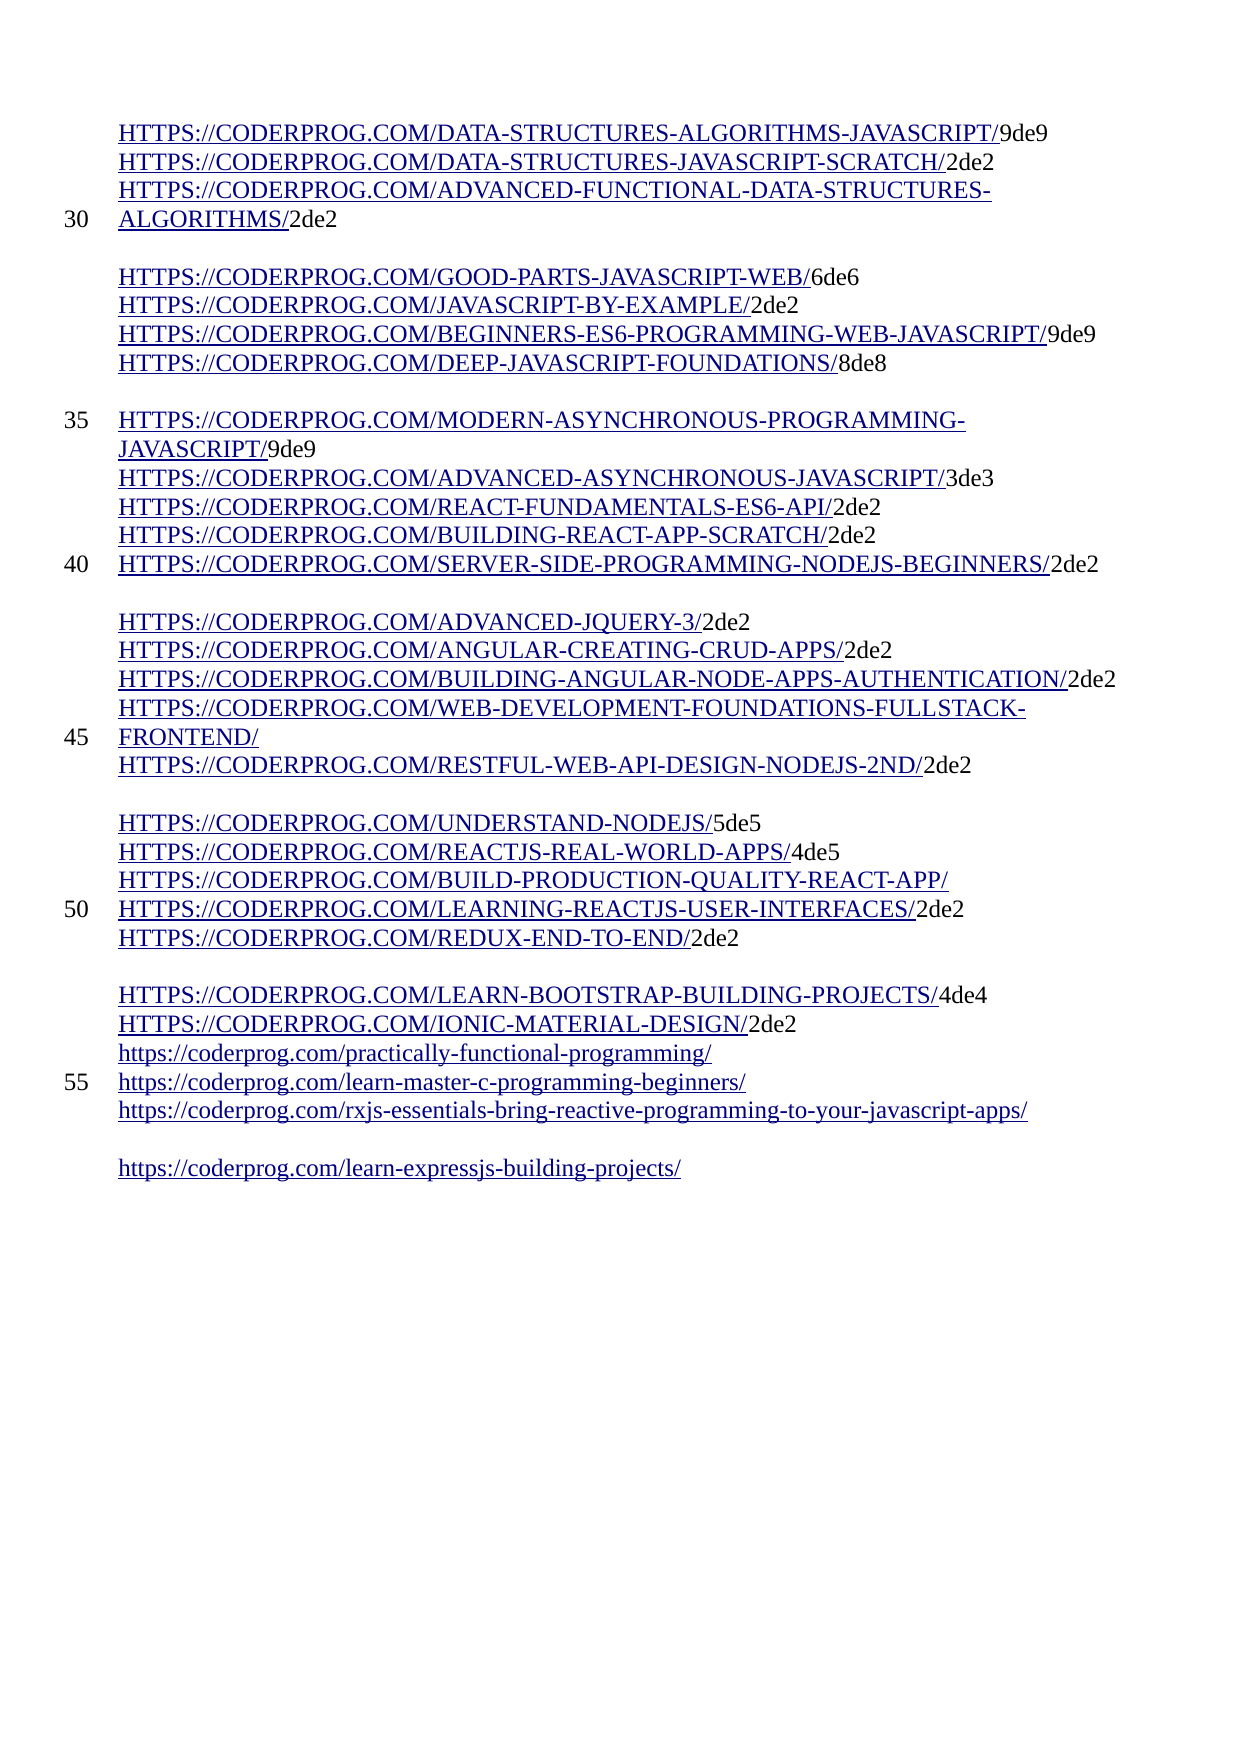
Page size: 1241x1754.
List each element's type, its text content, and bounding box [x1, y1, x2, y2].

text HTTPS://CODERPROG.COM/GOOD-PARTS-JAVASCRIPT-WEB/6de6 [118, 262, 1122, 291]
text HTTPS://CODERPROG.COM/IONIC-MATERIAL-DESIGN/2de2 [118, 1009, 1122, 1038]
text HTTPS://CODERPROG.COM/UNDERSTAND-NODEJS/5de5 [118, 808, 1122, 837]
text HTTPS://CODERPROG.COM/BUILDING-ANGULAR-NODE-APPS-AUTHENTICATION/2de2 [118, 664, 1122, 693]
text HTTPS://CODERPROG.COM/REACTJS-REAL-WORLD-APPS/4de5 [118, 837, 1122, 866]
text HTTPS://CODERPROG.COM/DATA-STRUCTURES-ALGORITHMS-JAVASCRIPT/9de9 [118, 118, 1122, 147]
text HTTPS://CODERPROG.COM/ADVANCED-JQUERY-3/2de2 [118, 607, 1122, 636]
text HTTPS://CODERPROG.COM/MODERN-ASYNCHRONOUS-PROGRAMMING-JAVASCRIPT/9de9 [118, 406, 1122, 463]
text HTTPS://CODERPROG.COM/LEARN-BOOTSTRAP-BUILDING-PROJECTS/4de4 [118, 981, 1122, 1009]
text HTTPS://CODERPROG.COM/ANGULAR-CREATING-CRUD-APPS/2de2 [118, 636, 1122, 664]
text HTTPS://CODERPROG.COM/JAVASCRIPT-BY-EXAMPLE/2de2 [118, 291, 1122, 319]
text HTTPS://CODERPROG.COM/SERVER-SIDE-PROGRAMMING-NODEJS-BEGINNERS/2de2 [118, 549, 1122, 578]
text https://coderprog.com/practically-functional-programming/ [118, 1038, 1122, 1067]
text HTTPS://CODERPROG.COM/WEB-DEVELOPMENT-FOUNDATIONS-FULLSTACK-FRONTEND/ [118, 693, 1122, 751]
text HTTPS://CODERPROG.COM/ADVANCED-FUNCTIONAL-DATA-STRUCTURES-ALGORITHMS/2de2 [118, 176, 1122, 233]
text HTTPS://CODERPROG.COM/REDUX-END-TO-END/2de2 [118, 923, 1122, 952]
text HTTPS://CODERPROG.COM/ADVANCED-ASYNCHRONOUS-JAVASCRIPT/3de3 [118, 463, 1122, 492]
text HTTPS://CODERPROG.COM/BEGINNERS-ES6-PROGRAMMING-WEB-JAVASCRIPT/9de9 [118, 319, 1122, 348]
text HTTPS://CODERPROG.COM/BUILDING-REACT-APP-SCRATCH/2de2 [118, 521, 1122, 549]
text HTTPS://CODERPROG.COM/REACT-FUNDAMENTALS-ES6-API/2de2 [118, 492, 1122, 521]
text HTTPS://CODERPROG.COM/LEARNING-REACTJS-USER-INTERFACES/2de2 [118, 894, 1122, 923]
text HTTPS://CODERPROG.COM/RESTFUL-WEB-API-DESIGN-NODEJS-2ND/2de2 [118, 751, 1122, 779]
text HTTPS://CODERPROG.COM/BUILD-PRODUCTION-QUALITY-REACT-APP/ [118, 866, 1122, 894]
text HTTPS://CODERPROG.COM/DEEP-JAVASCRIPT-FOUNDATIONS/8de8 [118, 348, 1122, 377]
text https://coderprog.com/learn-master-c-programming-beginners/ [118, 1067, 1122, 1096]
text https://coderprog.com/learn-expressjs-building-projects/ [118, 1153, 1122, 1182]
text https://coderprog.com/rxjs-essentials-bring-reactive-programming-to-your-javascript-apps/ [118, 1096, 1122, 1124]
text HTTPS://CODERPROG.COM/DATA-STRUCTURES-JAVASCRIPT-SCRATCH/2de2 [118, 147, 1122, 176]
